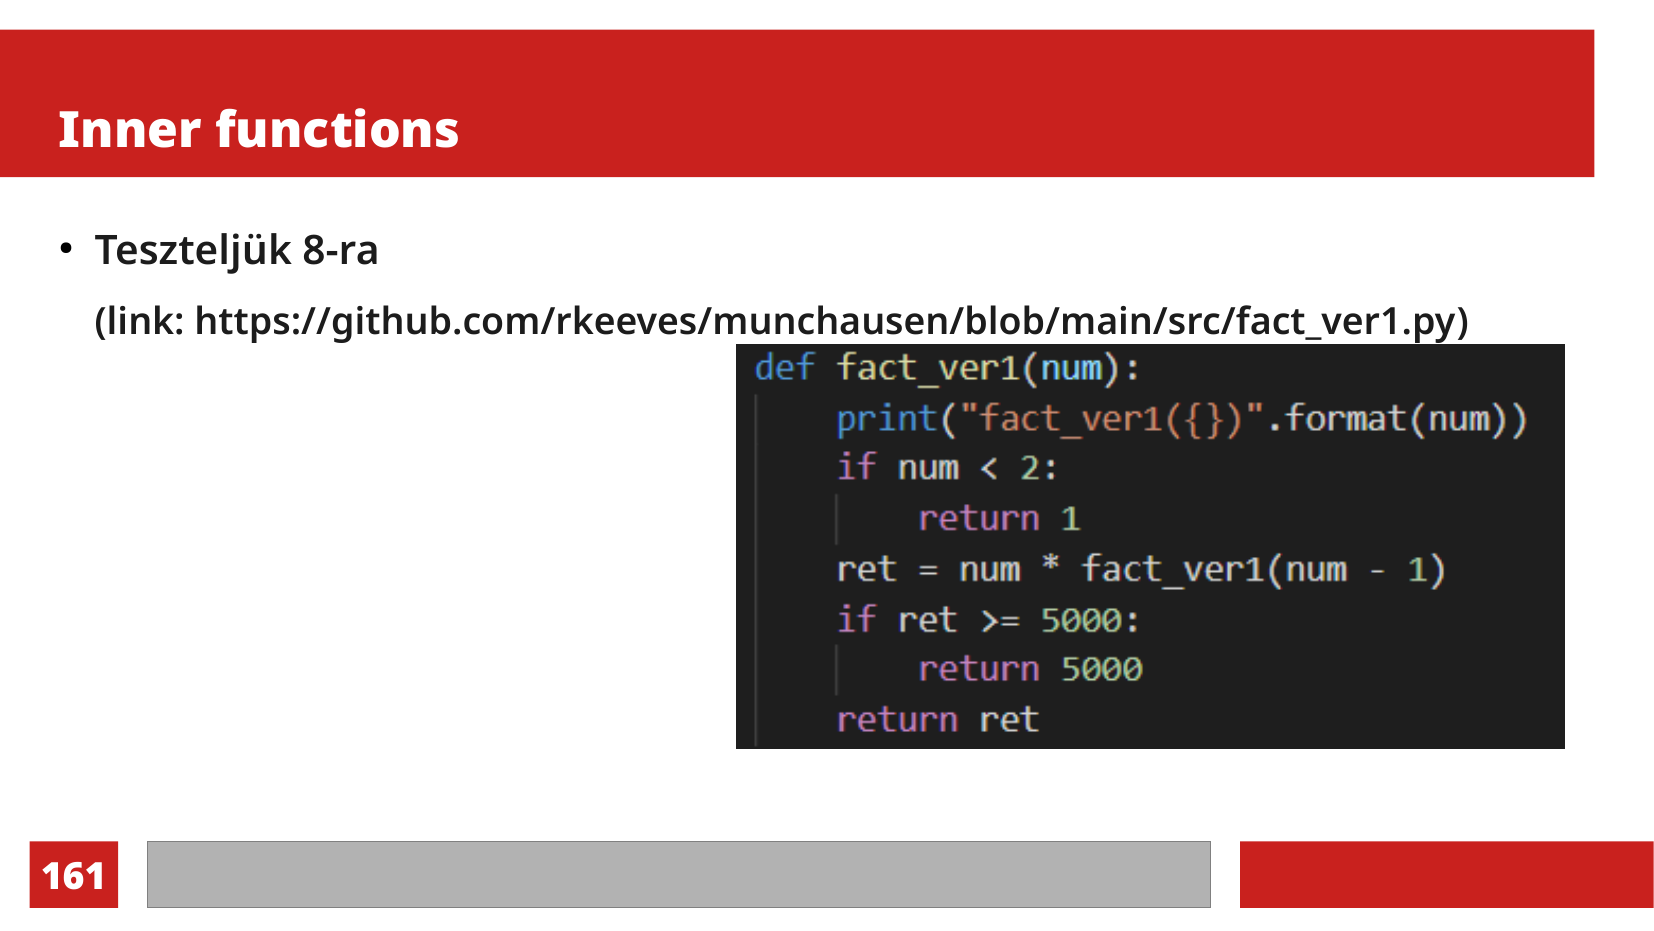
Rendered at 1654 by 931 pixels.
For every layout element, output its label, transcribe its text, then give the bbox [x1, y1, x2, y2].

list Teszteljük 8-ra (link: https://github.com/rkeeves/munchausen/blob/main/src/fact_ver1.py) [59, 221, 1565, 739]
picture [736, 344, 1565, 749]
title Inner functions [59, 44, 1595, 163]
